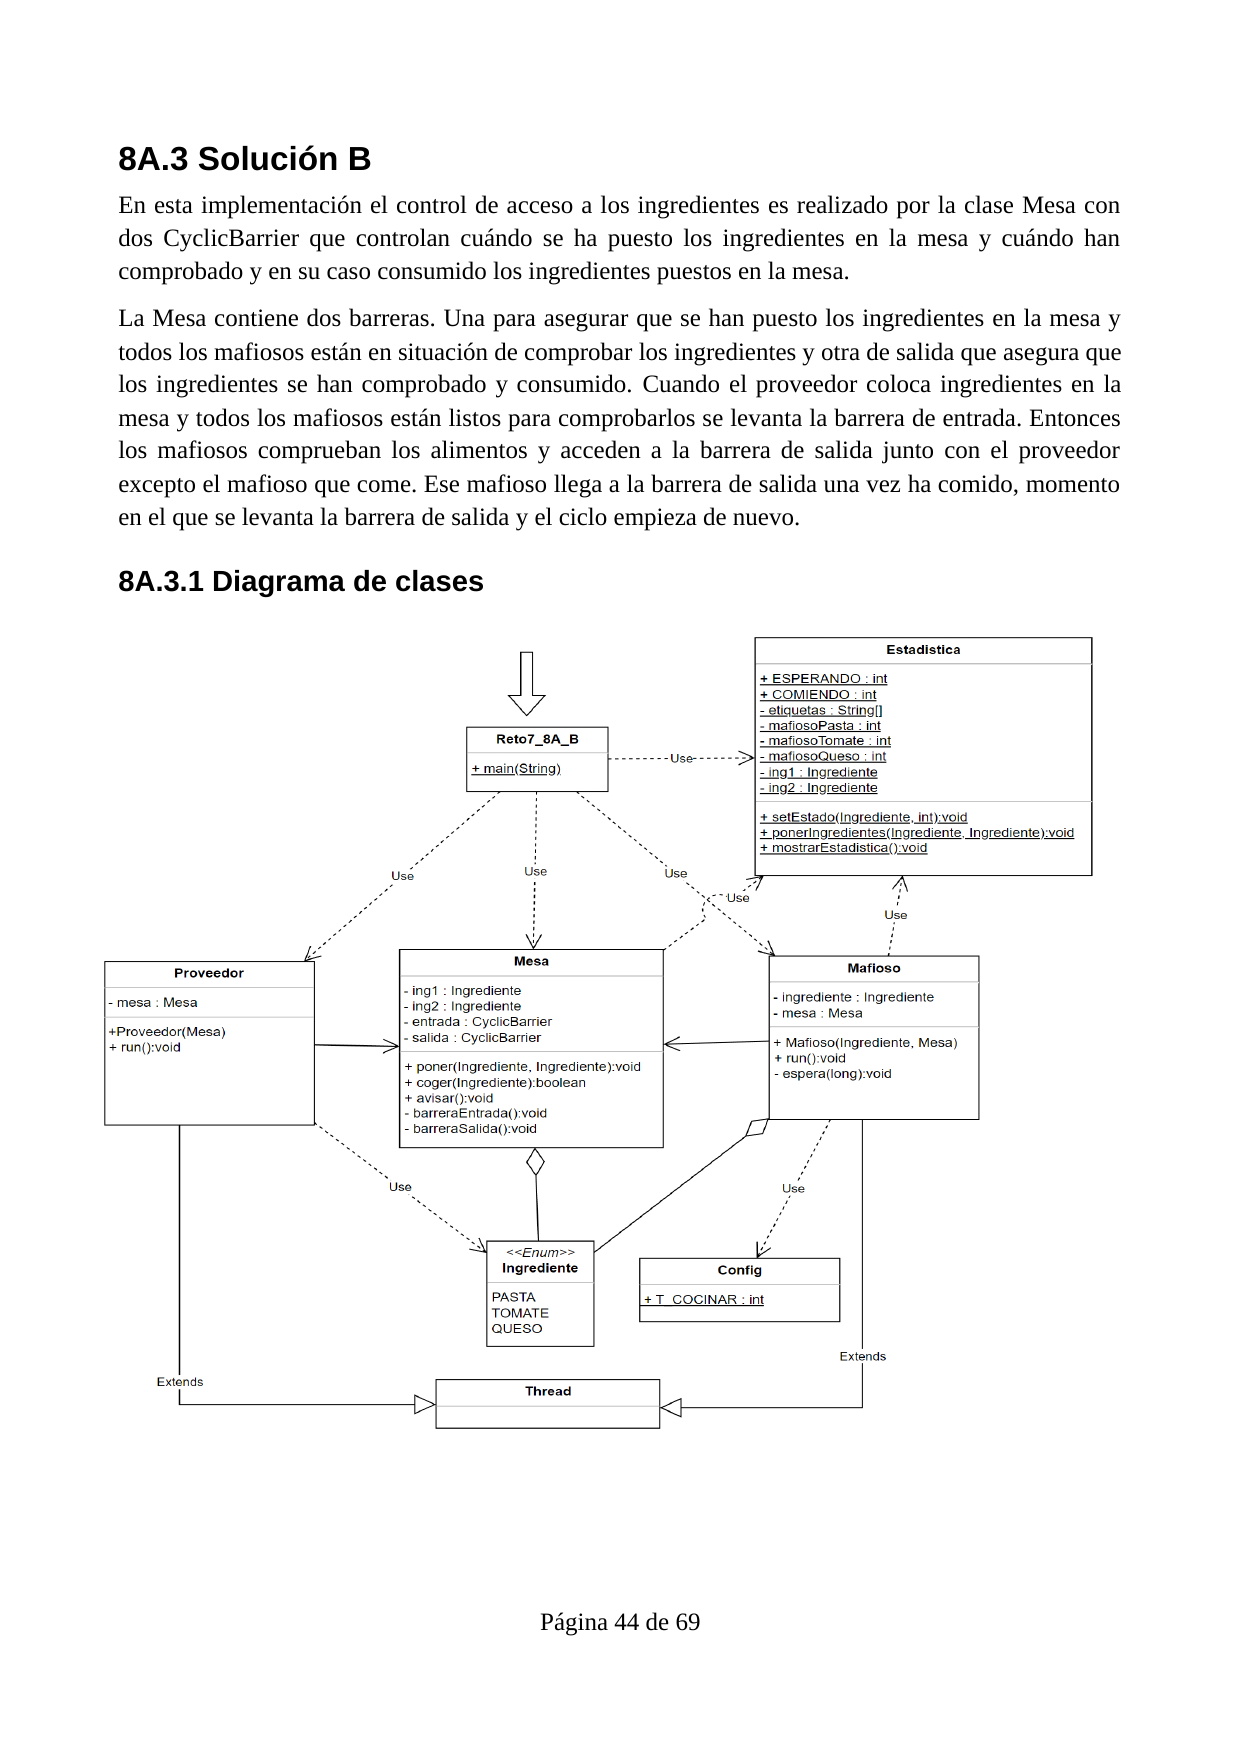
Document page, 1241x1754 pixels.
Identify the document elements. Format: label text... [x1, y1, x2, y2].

text En esta implementación el control de acceso a los ingredientes es realizado por la clase Mesa con dos CyclicBarrier que controlan cuándo se ha puesto los ingredientes en la mesa y cuándo han comprobado y en su caso consumido los ingredientes puestos en la mesa. [118, 190, 1122, 285]
text La Mesa contiene dos barreras. Una para asegurar que se han puesto los ingredientes en la mesa y todos los mafiosos están en situación de comprobar los ingredientes y otra de salida que asegura que los ingredientes se han comprobado y consumido. Cuando el proveedor coloca ingredientes en la mesa y todos los mafiosos están listos para comprobarlos se levanta la barrera de entrada. Entonces los mafiosos comprueban los alimentos y acceden a la barrera de salida junto con el proveedor excepto el mafioso que come. Ese mafioso llega a la barrera de salida una vez ha comido, momento en el que se levanta la barrera de salida y el ciclo empieza de nuevo. [118, 303, 1122, 530]
subtitle 8A.3 Solución B [118, 139, 1122, 177]
subtitle 8A.3.1 Diagrama de clases [118, 564, 1122, 597]
picture [97, 632, 1095, 1435]
